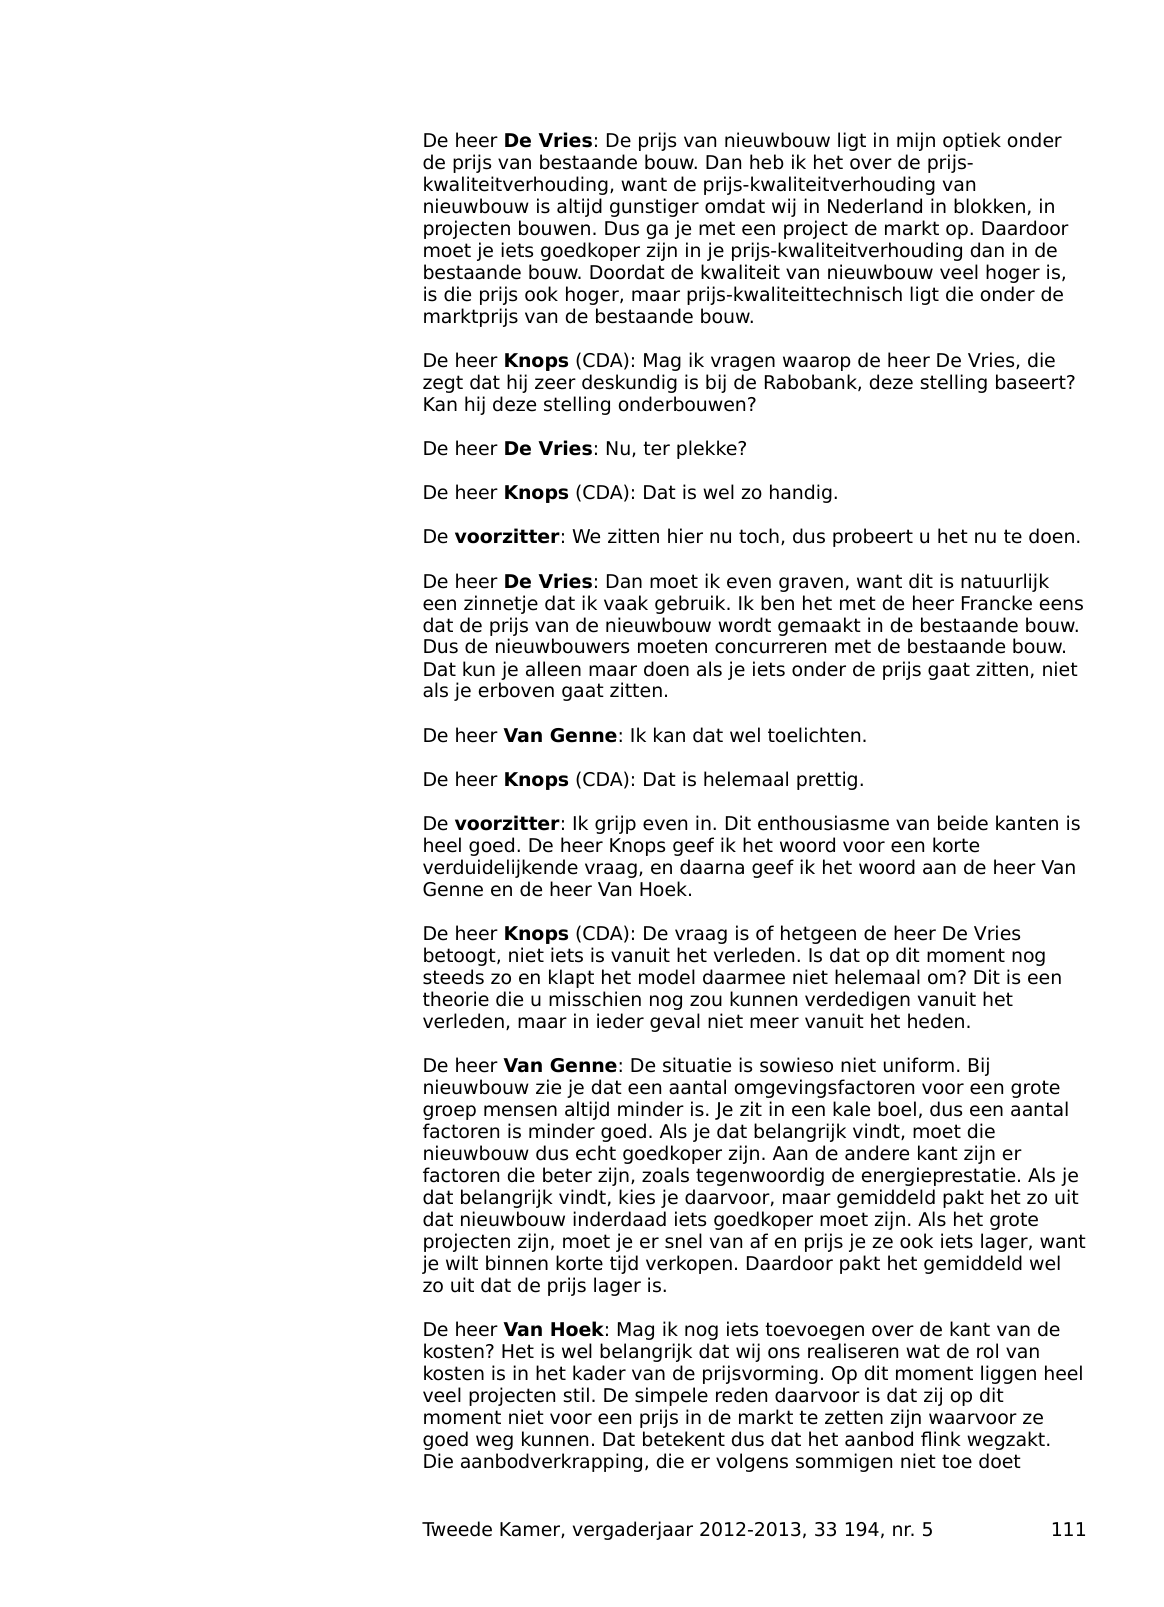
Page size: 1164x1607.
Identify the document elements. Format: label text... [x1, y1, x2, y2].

text De heer Knops (CDA): Dat is wel zo handig. [422, 482, 1087, 504]
text De heer De Vries: De prijs van nieuwbouw ligt in mijn optiek onder de prijs van bestaande bouw. Dan heb ik het over de prijs-kwaliteitverhouding, want de prijs-kwaliteitverhouding van nieuwbouw is altijd gunstiger omdat wij in Nederland in blokken, in projecten bouwen. Dus ga je met een project de markt op. Daardoor moet je iets goedkoper zijn in je prijs-kwaliteitverhouding dan in de bestaande bouw. Doordat de kwaliteit van nieuwbouw veel hoger is, is die prijs ook hoger, maar prijs-kwaliteittechnisch ligt die onder de marktprijs van de bestaande bouw. [422, 130, 1087, 328]
text De heer Knops (CDA): Dat is helemaal prettig. [422, 769, 1087, 791]
text De heer Van Hoek: Mag ik nog iets toevoegen over de kant van de kosten? Het is wel belangrijk dat wij ons realiseren wat de rol van kosten is in het kader van de prijsvorming. Op dit moment liggen heel veel projecten stil. De simpele reden daarvoor is dat zij op dit moment niet voor een prijs in de markt te zetten zijn waarvoor ze goed weg kunnen. Dat betekent dus dat het aanbod flink wegzakt. Die aanbodverkrapping, die er volgens sommigen niet toe doet [422, 1319, 1087, 1473]
text De heer Knops (CDA): Mag ik vragen waarop de heer De Vries, die zegt dat hij zeer deskundig is bij de Rabobank, deze stelling baseert? Kan hij deze stelling onderbouwen? [422, 350, 1087, 416]
text De heer Van Genne: Ik kan dat wel toelichten. [422, 724, 1087, 747]
text De voorzitter: Ik grijp even in. Dit enthousiasme van beide kanten is heel goed. De heer Knops geef ik het woord voor een korte verduidelijkende vraag, en daarna geef ik het woord aan de heer Van Genne en de heer Van Hoek. [422, 813, 1087, 901]
text De heer Van Genne: De situatie is sowieso niet uniform. Bij nieuwbouw zie je dat een aantal omgevingsfactoren voor een grote groep mensen altijd minder is. Je zit in een kale boel, dus een aantal factoren is minder goed. Als je dat belangrijk vindt, moet die nieuwbouw dus echt goedkoper zijn. Aan de andere kant zijn er factoren die beter zijn, zoals tegenwoordig de energieprestatie. Als je dat belangrijk vindt, kies je daarvoor, maar gemiddeld pakt het zo uit dat nieuwbouw inderdaad iets goedkoper moet zijn. Als het grote projecten zijn, moet je er snel van af en prijs je ze ook iets lager, want je wilt binnen korte tijd verkopen. Daardoor pakt het gemiddeld wel zo uit dat de prijs lager is. [422, 1055, 1087, 1297]
text De heer De Vries: Nu, ter plekke? [422, 438, 1087, 460]
text De voorzitter: We zitten hier nu toch, dus probeert u het nu te doen. [422, 526, 1087, 548]
text De heer Knops (CDA): De vraag is of hetgeen de heer De Vries betoogt, niet iets is vanuit het verleden. Is dat op dit moment nog steeds zo en klapt het model daarmee niet helemaal om? Dit is een theorie die u misschien nog zou kunnen verdedigen vanuit het verleden, maar in ieder geval niet meer vanuit het heden. [422, 923, 1087, 1033]
text De heer De Vries: Dan moet ik even graven, want dit is natuurlijk een zinnetje dat ik vaak gebruik. Ik ben het met de heer Francke eens dat de prijs van de nieuwbouw wordt gemaakt in de bestaande bouw. Dus de nieuwbouwers moeten concurreren met de bestaande bouw. Dat kun je alleen maar doen als je iets onder de prijs gaat zitten, niet als je erboven gaat zitten. [422, 571, 1087, 702]
